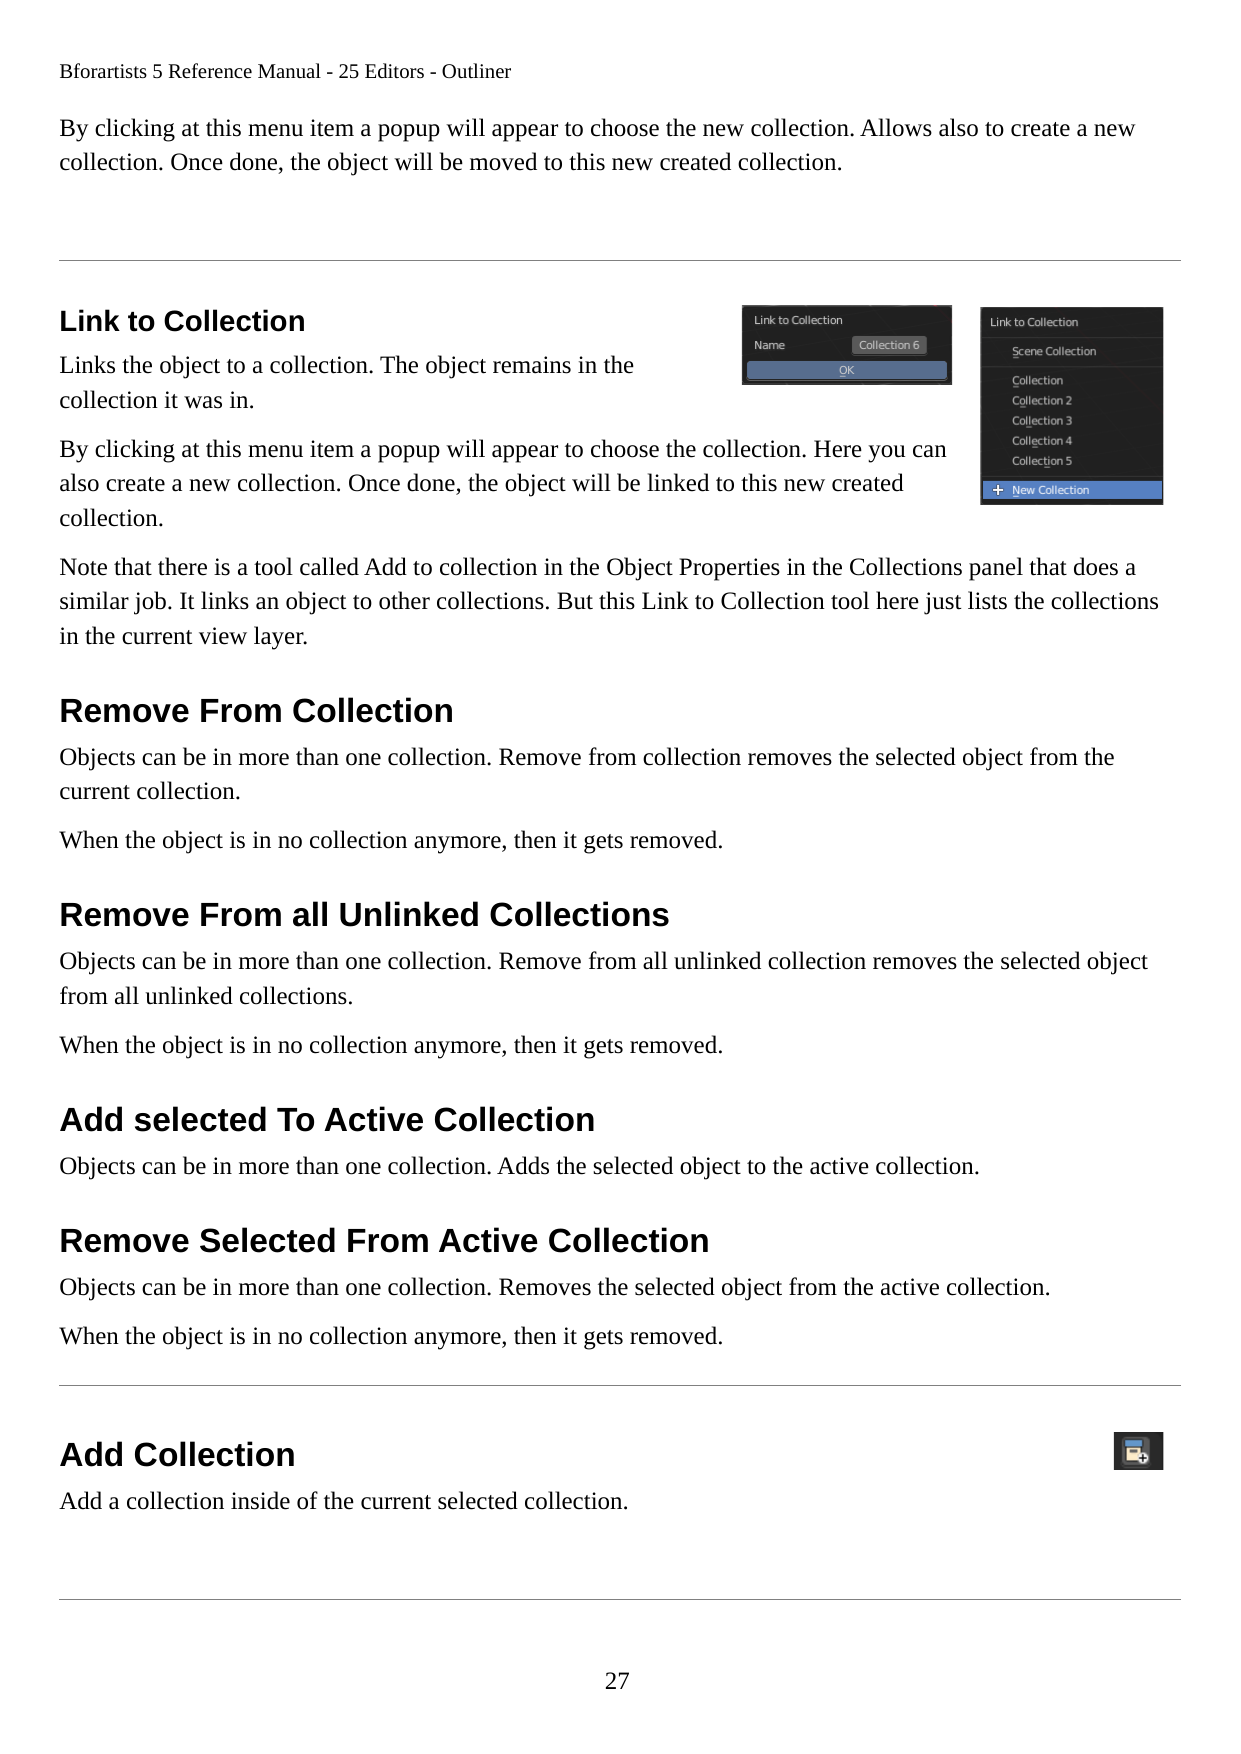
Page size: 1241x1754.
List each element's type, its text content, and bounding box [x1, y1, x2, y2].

subtitle Add selected To Active Collection [59, 1100, 1181, 1138]
text Add a collection inside of the current selected collection. [59, 1486, 1181, 1515]
text By clicking at this menu item a popup will appear to choose the new collection. Allows also to create a new collection. Once done, the object will be moved to this new created collection. [59, 113, 1181, 176]
picture [1113, 1432, 1164, 1470]
text Links the object to a collection. The object remains in the collection it was in. [59, 350, 980, 413]
subtitle Add Collection [59, 1435, 1181, 1474]
subtitle Link to Collection [59, 304, 1181, 338]
text By clicking at this menu item a popup will appear to choose the collection. Here you can also create a new collection. Once done, the object will be linked to this new created collection. [59, 434, 1181, 531]
text Objects can be in more than one collection. Remove from collection removes the selected object from the current collection. [59, 742, 1181, 805]
subtitle Remove From all Unlinked Collections [59, 895, 1181, 934]
picture [741, 305, 953, 385]
text When the object is in no collection anymore, then it gets removed. [59, 1030, 1181, 1059]
text Note that there is a tool called Add to collection in the Object Properties in the Collections panel that does a similar job. It links an object to other collections. But this Link to Collection tool here just lists the collections in the current view layer. [59, 552, 1181, 649]
subtitle Remove Selected From Active Collection [59, 1221, 1181, 1259]
text When the object is in no collection anymore, then it gets removed. [59, 825, 1181, 854]
text Objects can be in more than one collection. Remove from all unlinked collection removes the selected object from all unlinked collections. [59, 946, 1181, 1009]
subtitle Remove From Collection [59, 691, 1181, 729]
text Objects can be in more than one collection. Removes the selected object from the active collection. [59, 1272, 1181, 1301]
picture [980, 307, 1164, 505]
text Objects can be in more than one collection. Adds the selected object to the active collection. [59, 1151, 1181, 1180]
text When the object is in no collection anymore, then it gets removed. [59, 1321, 1181, 1350]
